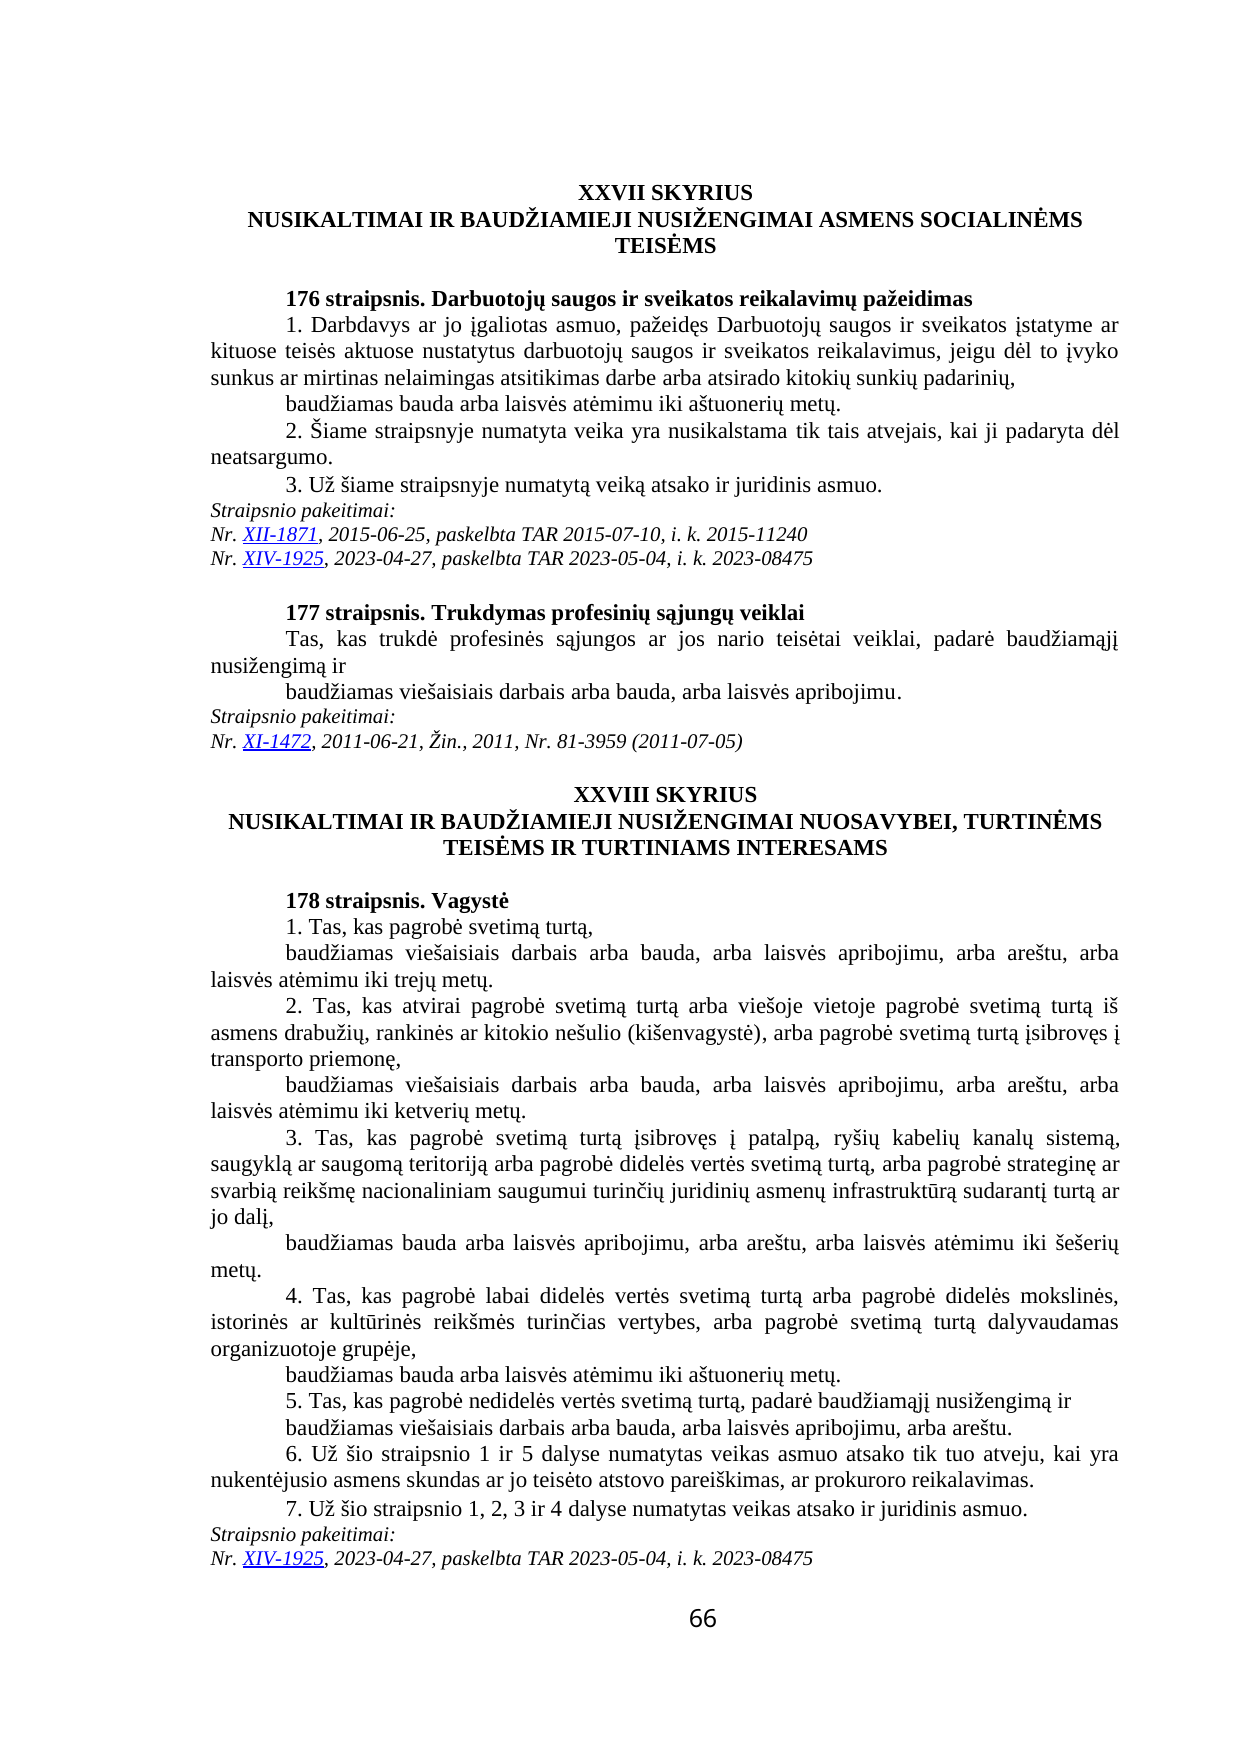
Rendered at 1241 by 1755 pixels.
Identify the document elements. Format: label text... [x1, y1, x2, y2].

text 6. Už šio straipsnio 1 ir 5 dalyse numatytas veikas asmuo atsako tik tuo atveju, kai yra nukentėjusio asmens skundas ar jo teisėto atstovo pareiškimas, ar prokuroro reikalavimas. [210, 1440, 1120, 1493]
text baudžiamas viešaisiais darbais arba bauda, arba laisvės apribojimu, arba areštu, arba laisvės atėmimu iki ketverių metų. [210, 1071, 1120, 1124]
text Nr. XIV-1925, 2023-04-27, paskelbta TAR 2023-05-04, i. k. 2023-08475 [210, 1546, 1120, 1570]
text Nusikaltimai ir baudžiamieji nusižengimai nuosavyBEI, turtinėms teisėms ir turtiniams interesams [210, 808, 1120, 860]
text Nr. XIV-1925, 2023-04-27, paskelbta TAR 2023-05-04, i. k. 2023-08475 [210, 546, 1120, 570]
text 7. Už šio straipsnio 1, 2, 3 ir 4 dalyse numatytas veikas atsako ir juridinis asmuo. [210, 1493, 1120, 1522]
text 3. Tas, kas pagrobė svetimą turtą įsibrovęs į patalpą, ryšių kabelių kanalų sistemą, saugyklą ar saugomą teritoriją arba pagrobė didelės vertės svetimą turtą, arba pagrobė strateginę ar svarbią reikšmę nacionaliniam saugumui turinčių juridinių asmenų infrastruktūrą sudarantį turtą ar jo dalį, [210, 1124, 1120, 1229]
text 4. Tas, kas pagrobė labai didelės vertės svetimą turtą arba pagrobė didelės mokslinės, istorinės ar kultūrinės reikšmės turinčias vertybes, arba pagrobė svetimą turtą dalyvaudamas organizuotoje grupėje, [210, 1282, 1120, 1361]
text 3. Už šiame straipsnyje numatytą veiką atsako ir juridinis asmuo. [210, 469, 1120, 498]
text Tas, kas trukdė profesinės sąjungos ar jos nario teisėtai veiklai, padarė baudžiamąjį nusižengimą ir [210, 625, 1120, 678]
text 177 straipsnis. Trukdymas profesinių sąjungų veiklai [210, 599, 1120, 625]
text NUSIKALTIMAI IR BAUDŽIAMIEJI NUSIŽENGIMAI ASMENS SOCIALINĖMS TEISĖMS [210, 206, 1120, 258]
text 2. Šiame straipsnyje numatyta veika yra nusikalstama tik tais atvejais, kai ji padaryta dėl neatsargumo. [210, 417, 1120, 469]
text 1. Tas, kas pagrobė svetimą turtą, [210, 913, 1120, 939]
text baudžiamas viešaisiais darbais arba bauda, arba laisvės apribojimu. [210, 678, 1120, 704]
text Straipsnio pakeitimai: [210, 1522, 1120, 1546]
text baudžiamas bauda arba laisvės apribojimu, arba areštu, arba laisvės atėmimu iki šešerių metų. [210, 1229, 1120, 1282]
text baudžiamas viešaisiais darbais arba bauda, arba laisvės apribojimu, arba areštu. [210, 1414, 1120, 1440]
text Nr. XI-1472, 2011-06-21, Žin., 2011, Nr. 81-3959 (2011-07-05) [210, 728, 1120, 753]
text 178 straipsnis. Vagystė [210, 887, 1120, 913]
text Nr. XII-1871, 2015-06-25, paskelbta TAR 2015-07-10, i. k. 2015-11240 [210, 522, 1120, 546]
text Straipsnio pakeitimai: [210, 704, 1120, 728]
text Straipsnio pakeitimai: [210, 498, 1120, 522]
text 176 straipsnis. Darbuotojų saugos ir sveikatos reikalavimų pažeidimas [210, 285, 1120, 311]
text baudžiamas bauda arba laisvės atėmimu iki aštuonerių metų. [210, 390, 1120, 417]
text 1. Darbdavys ar jo įgaliotas asmuo, pažeidęs Darbuotojų saugos ir sveikatos įstatyme ar kituose teisės aktuose nustatytus darbuotojų saugos ir sveikatos reikalavimus, jeigu dėl to įvyko sunkus ar mirtinas nelaimingas atsitikimas darbe arba atsirado kitokių sunkių padarinių, [210, 311, 1120, 390]
text baudžiamas viešaisiais darbais arba bauda, arba laisvės apribojimu, arba areštu, arba laisvės atėmimu iki trejų metų. [210, 939, 1120, 992]
text baudžiamas bauda arba laisvės atėmimu iki aštuonerių metų. [210, 1361, 1120, 1387]
subtitle XXVIII skyrius [210, 781, 1120, 808]
text 2. Tas, kas atvirai pagrobė svetimą turtą arba viešoje vietoje pagrobė svetimą turtą iš asmens drabužių, rankinės ar kitokio nešulio (kišenvagystė), arba pagrobė svetimą turtą įsibrovęs į transporto priemonę, [210, 992, 1120, 1071]
text 5. Tas, kas pagrobė nedidelės vertės svetimą turtą, padarė baudžiamąjį nusižengimą ir [210, 1387, 1120, 1414]
text XXVII SKYRIUS [210, 179, 1120, 206]
